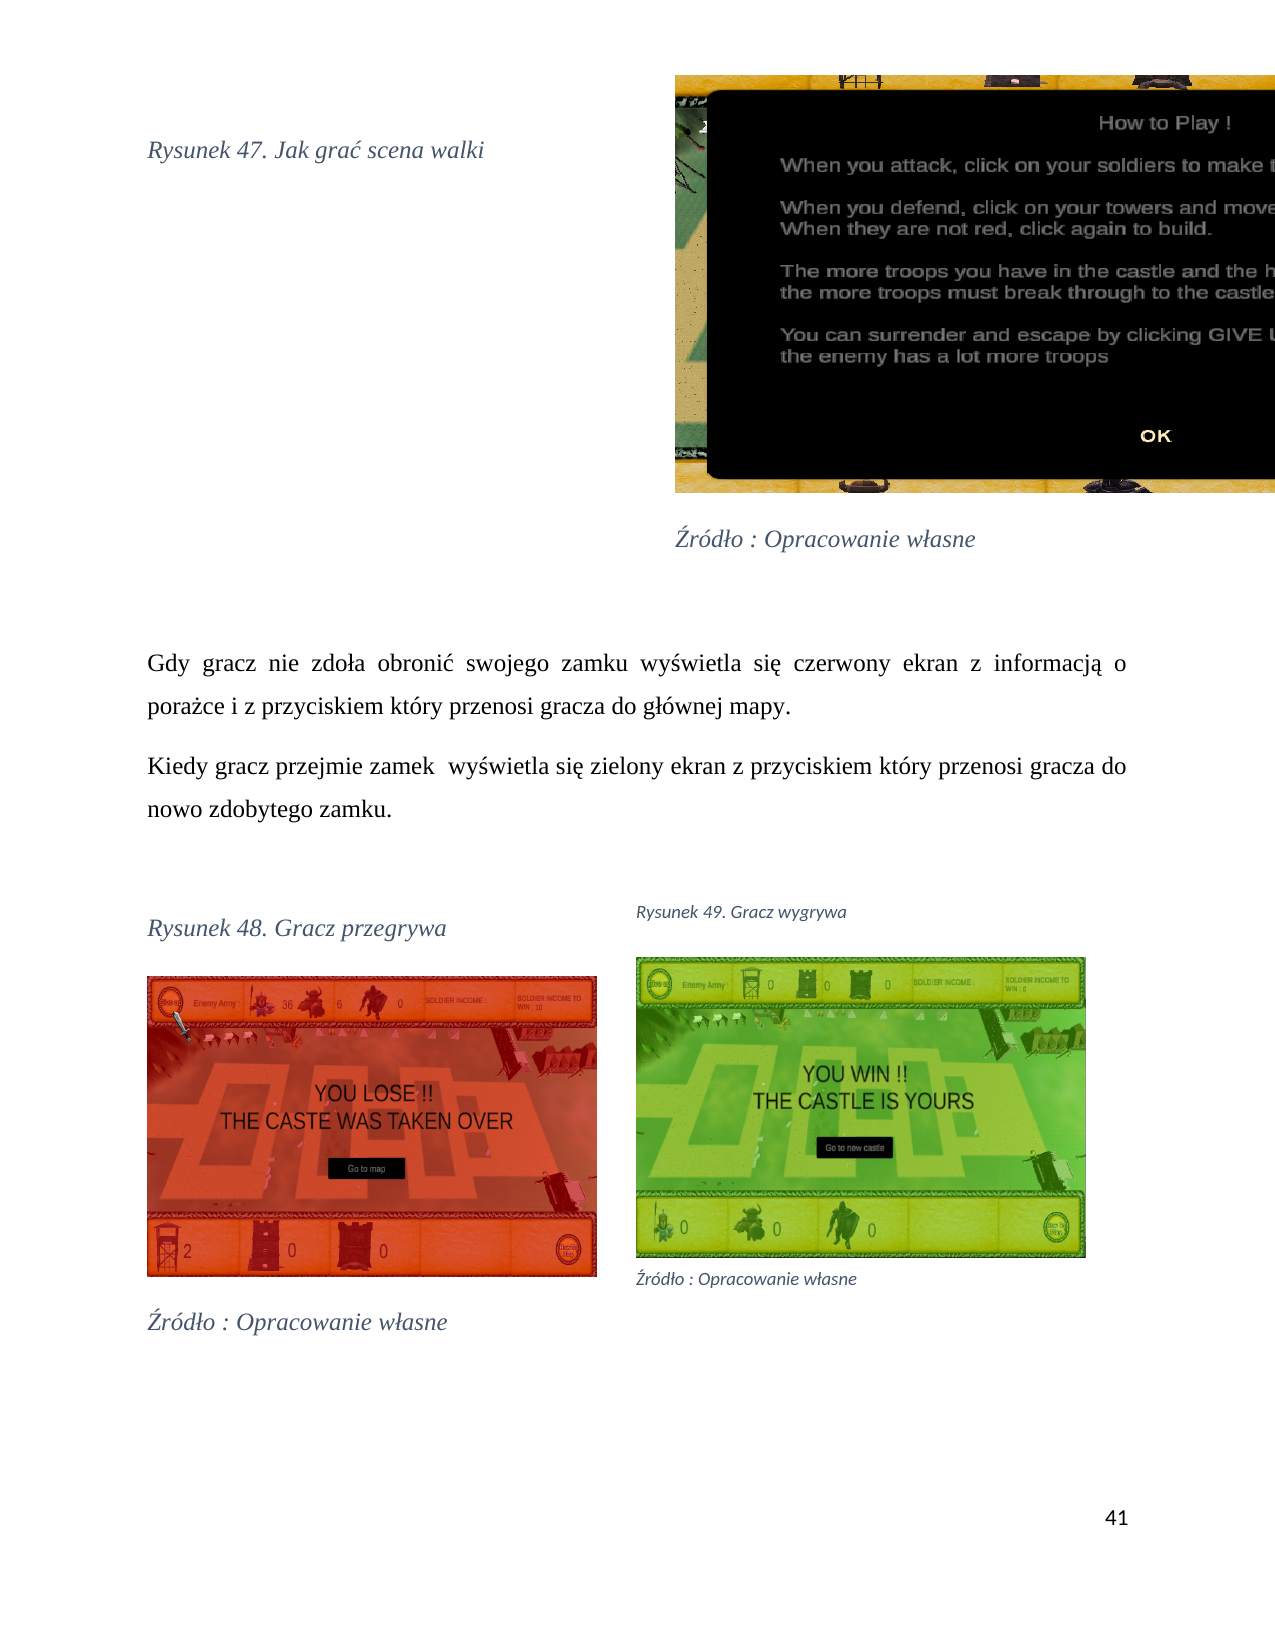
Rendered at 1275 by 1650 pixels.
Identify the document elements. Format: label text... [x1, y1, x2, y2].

text Gdy gracz nie zdoła obronić swojego zamku wyświetla się czerwony ekran z informacją o porażce i z przyciskiem który przenosi gracza do głównej mapy. [147, 648, 1128, 720]
text Źródło : Opracowanie własne [675, 524, 1128, 553]
text Źródło : Opracowanie własne [147, 1307, 600, 1336]
text Źródło : Opracowanie własne [636, 1267, 1086, 1290]
text Rysunek 47. Jak grać scena walki [147, 135, 600, 163]
text Rysunek 49. Gracz wygrywa [636, 901, 1086, 923]
text Kiedy gracz przejmie zamek wyświetla się zielony ekran z przyciskiem który przenosi gracza do nowo zdobytego zamku. [147, 751, 1128, 823]
text Rysunek 48. Gracz przegrywa [147, 913, 600, 942]
